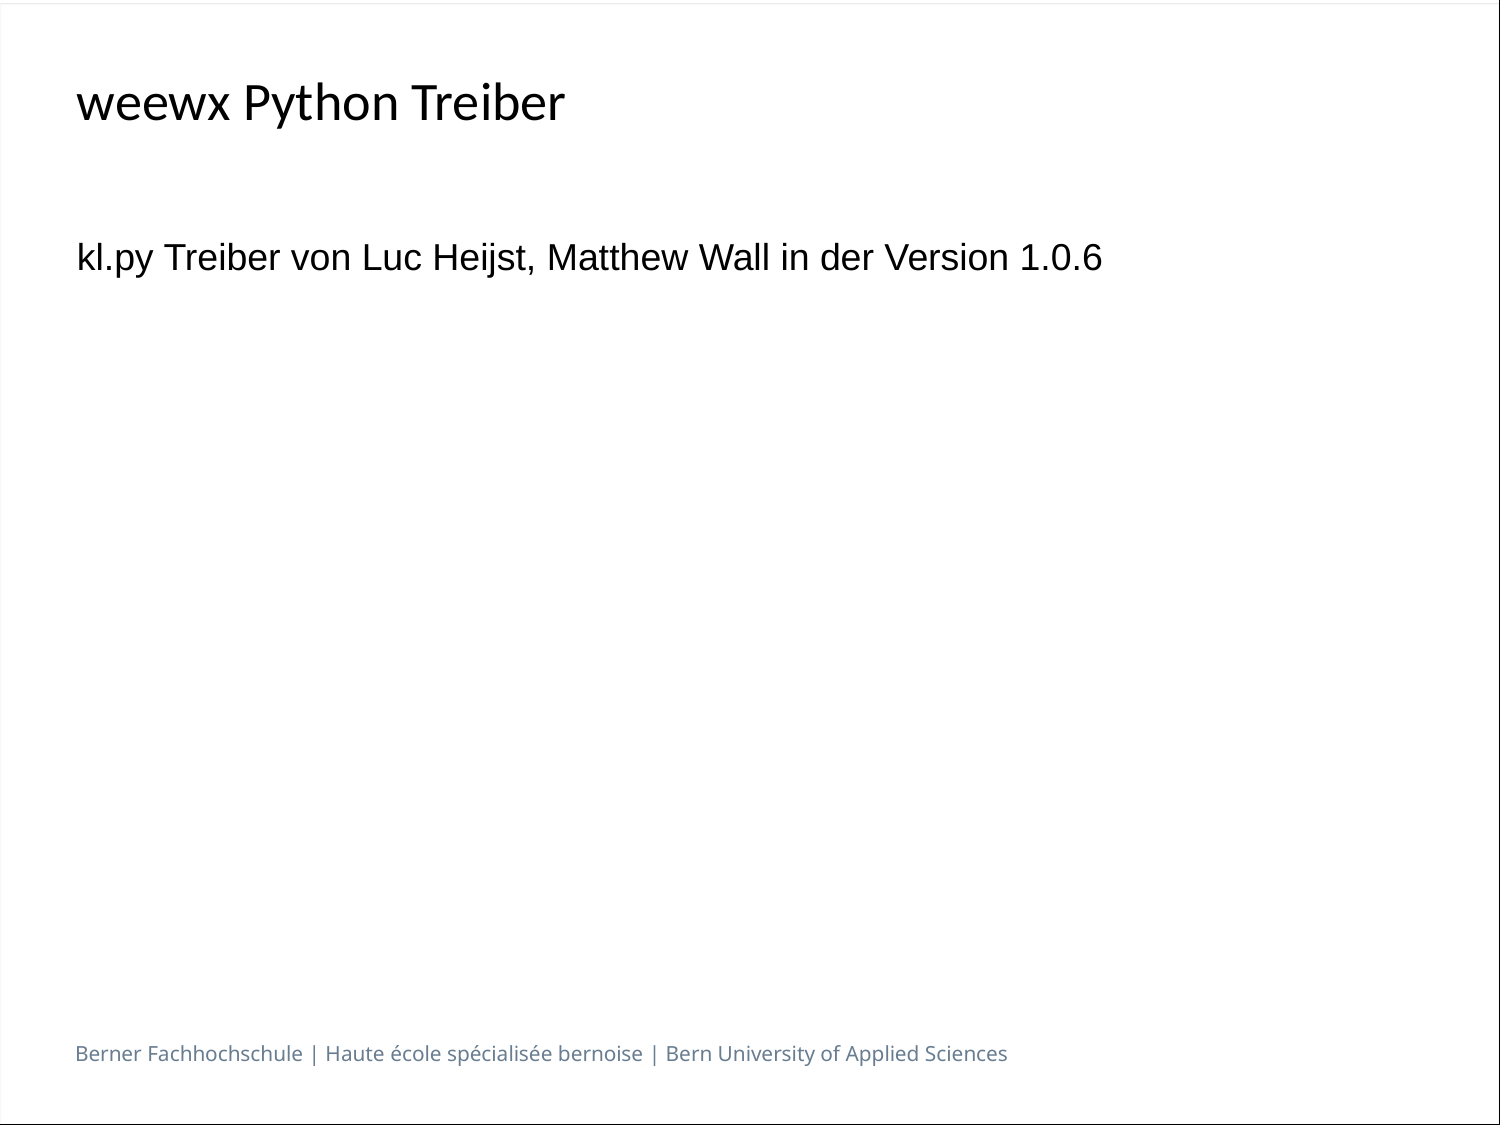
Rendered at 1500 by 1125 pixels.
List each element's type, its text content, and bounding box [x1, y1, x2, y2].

title weewx Python Treiber [76, 59, 1406, 148]
subtitle kl.py Treiber von Luc Heijst, Matthew Wall in der Version 1.0.6 [76, 236, 1406, 1004]
